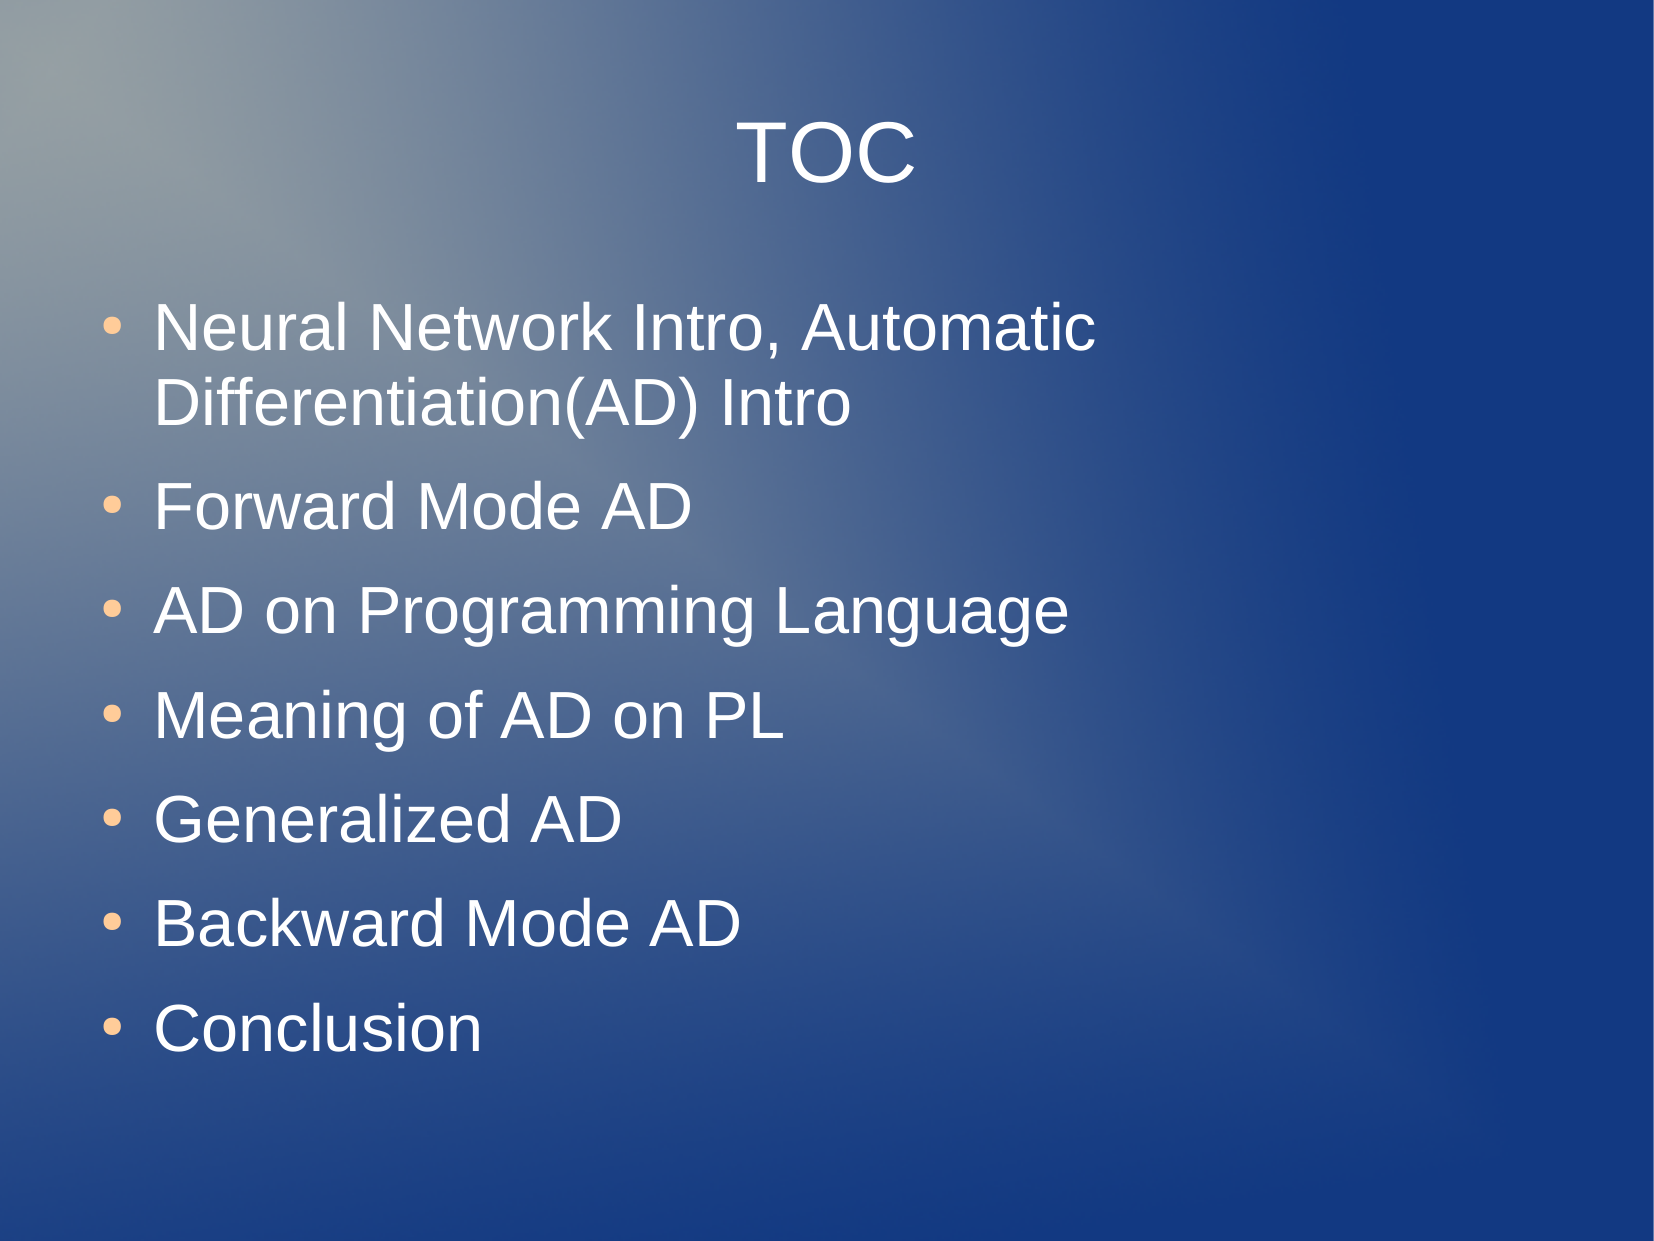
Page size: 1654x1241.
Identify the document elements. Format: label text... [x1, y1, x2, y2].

picture [0, 0, 1654, 1241]
list Neural Network Intro, Automatic Differentiation(AD) Intro Forward Mode AD AD on Programming Language Meaning of AD on PL Generalized AD Backward Mode AD Conclusion [82, 290, 1571, 1109]
title TOC [82, 49, 1571, 257]
